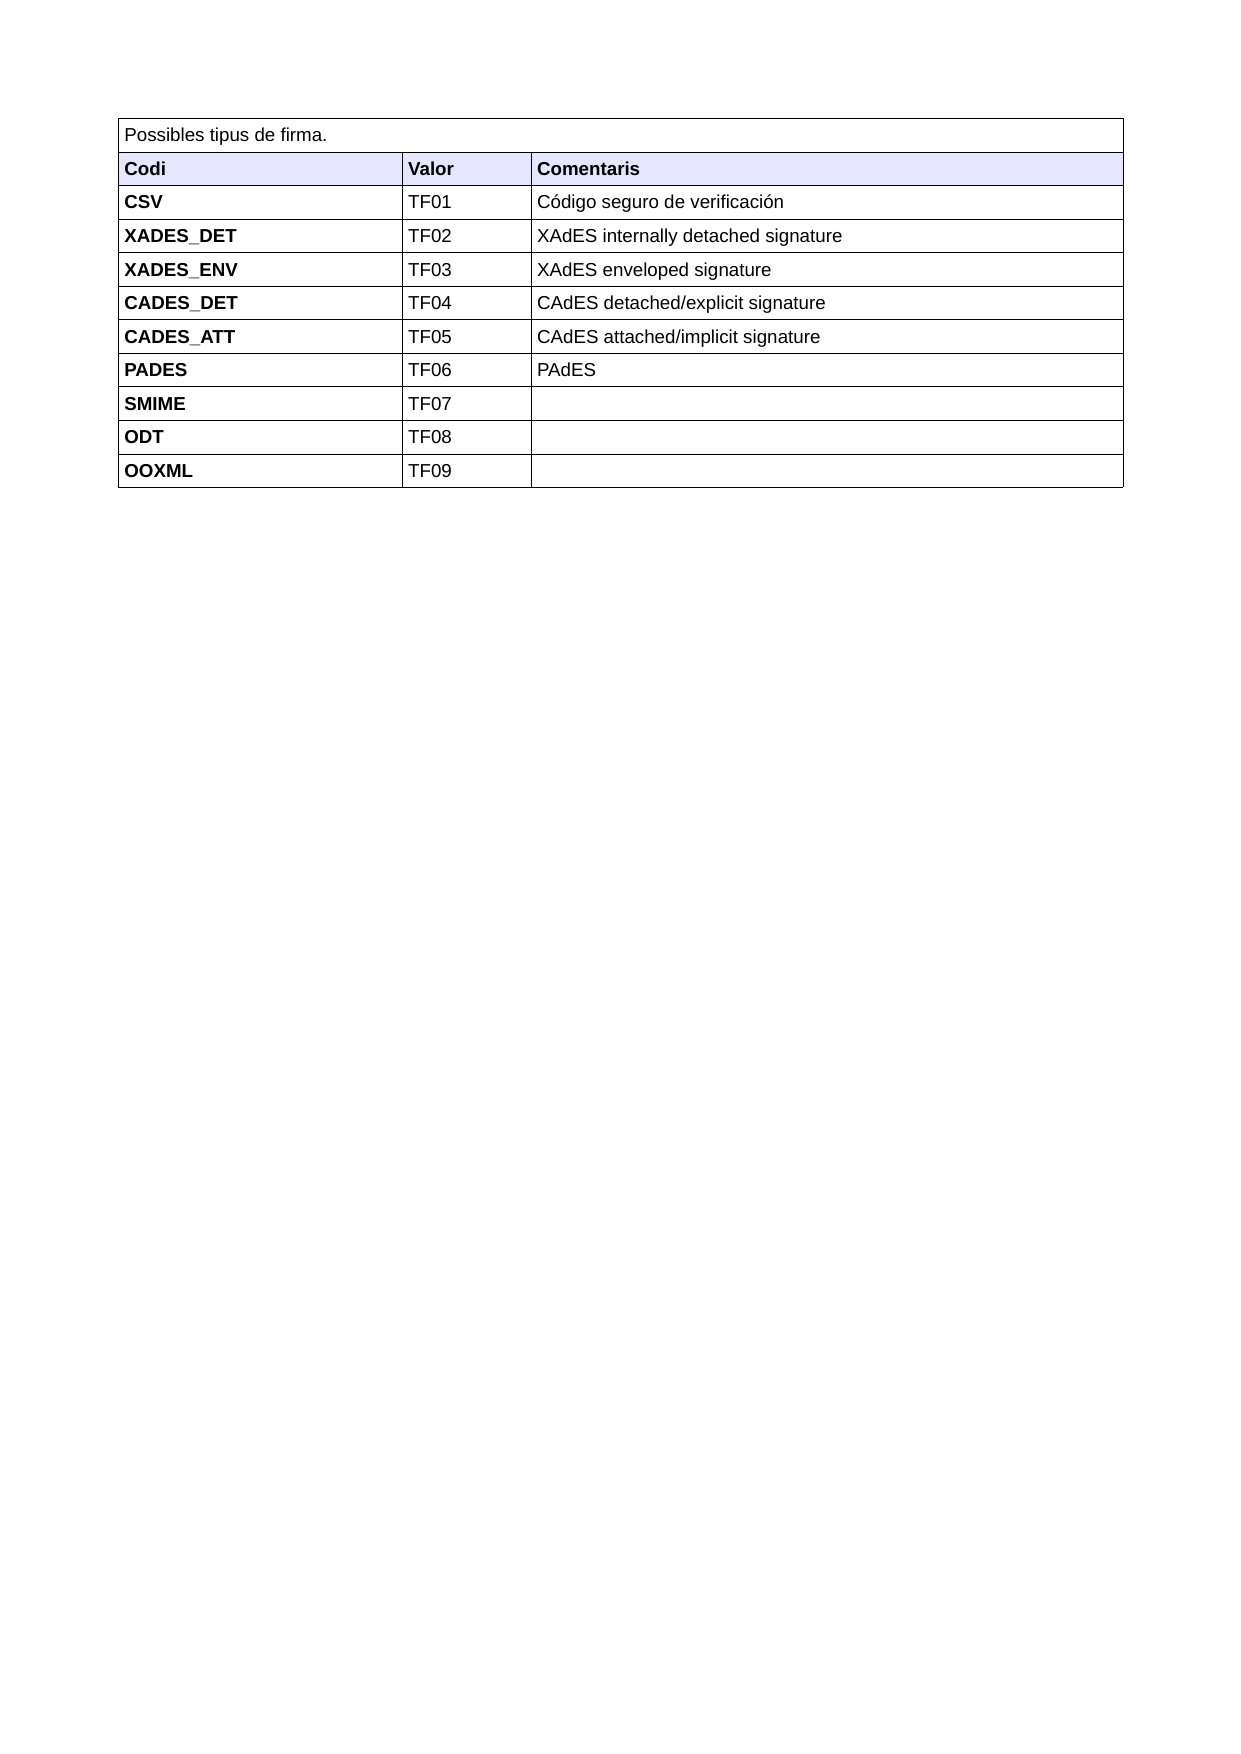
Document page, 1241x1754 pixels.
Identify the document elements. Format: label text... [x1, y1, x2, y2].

table_cell TF04 [403, 287, 531, 319]
table_cell TF08 [403, 421, 531, 453]
table_cell CADES_DET [119, 287, 402, 319]
table_cell XAdES enveloped signature [532, 253, 1123, 286]
table_cell PAdES [532, 354, 1123, 386]
table_cell [532, 421, 1123, 453]
table_cell TF02 [403, 220, 531, 252]
table_cell Comentaris [532, 153, 1123, 185]
table_header Possibles tipus de firma. [119, 119, 1123, 152]
table_cell XADES_ENV [119, 253, 402, 286]
table_cell TF03 [403, 253, 531, 286]
table_cell [532, 455, 1123, 487]
table_cell XADES_DET [119, 220, 402, 252]
table_cell CSV [119, 186, 402, 219]
table_cell TF09 [403, 455, 531, 487]
table_cell TF07 [403, 387, 531, 420]
table_cell Codi [119, 153, 402, 185]
table_cell TF06 [403, 354, 531, 386]
table_cell SMIME [119, 387, 402, 420]
table_cell Valor [403, 153, 531, 185]
table_cell TF01 [403, 186, 531, 219]
table_cell OOXML [119, 455, 402, 487]
table_cell CAdES attached/implicit signature [532, 320, 1123, 353]
table_cell CAdES detached/explicit signature [532, 287, 1123, 319]
table_cell PADES [119, 354, 402, 386]
table_cell TF05 [403, 320, 531, 353]
table_cell ODT [119, 421, 402, 453]
table_cell XAdES internally detached signature [532, 220, 1123, 252]
table_cell [532, 387, 1123, 420]
table_cell CADES_ATT [119, 320, 402, 353]
table_cell Código seguro de verificación [532, 186, 1123, 219]
